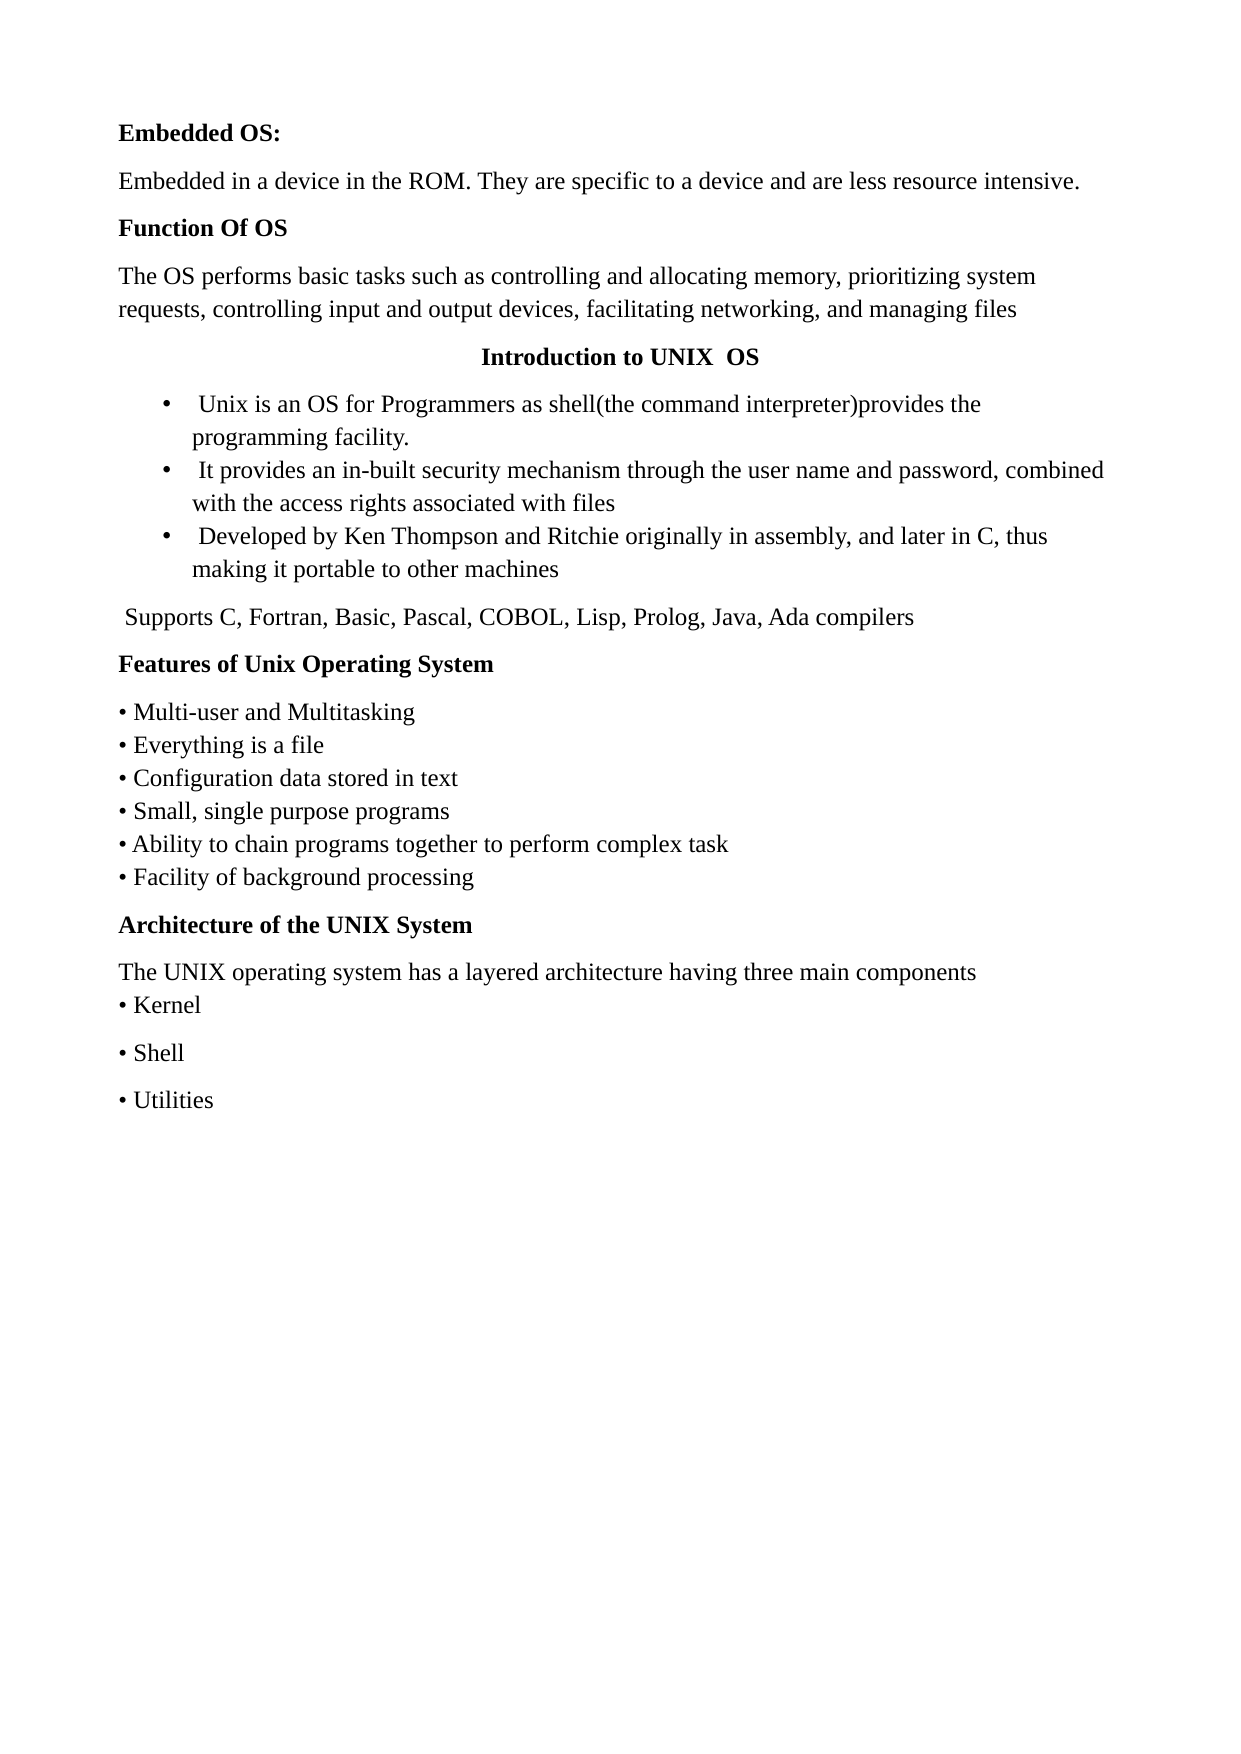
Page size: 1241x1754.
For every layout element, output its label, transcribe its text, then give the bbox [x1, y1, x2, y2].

list It provides an in-built security mechanism through the user name and password, combined with the access rights associated with files [162, 455, 1122, 517]
text • Utilities [118, 1086, 1122, 1114]
text Embedded OS: [118, 118, 1122, 147]
list Developed by Ken Thompson and Ritchie originally in assembly, and later in C, thus making it portable to other machines [162, 521, 1122, 583]
text Function Of OS [118, 213, 1122, 242]
text Supports C, Fortran, Basic, Pascal, COBOL, Lisp, Prolog, Java, Ada compilers [118, 602, 1122, 631]
text The UNIX operating system has a layered architecture having three main components • Kernel [118, 957, 1122, 1019]
text Introduction to UNIX OS [118, 342, 1122, 370]
text Embedded in a device in the ROM. They are specific to a device and are less resource intensive. [118, 166, 1122, 194]
list Unix is an OS for Programmers as shell(the command interpreter)provides the programming facility. [162, 389, 1122, 451]
text Features of Unix Operating System [118, 649, 1122, 678]
text • Shell [118, 1038, 1122, 1067]
text • Multi-user and Multitasking • Everything is a file • Configuration data stored in text • Small, single purpose programs • Ability to chain programs together to perform complex task • Facility of background processing [118, 697, 1122, 891]
text The OS performs basic tasks such as controlling and allocating memory, prioritizing system requests, controlling input and output devices, facilitating networking, and managing files [118, 261, 1122, 323]
text Architecture of the UNIX System [118, 910, 1122, 938]
